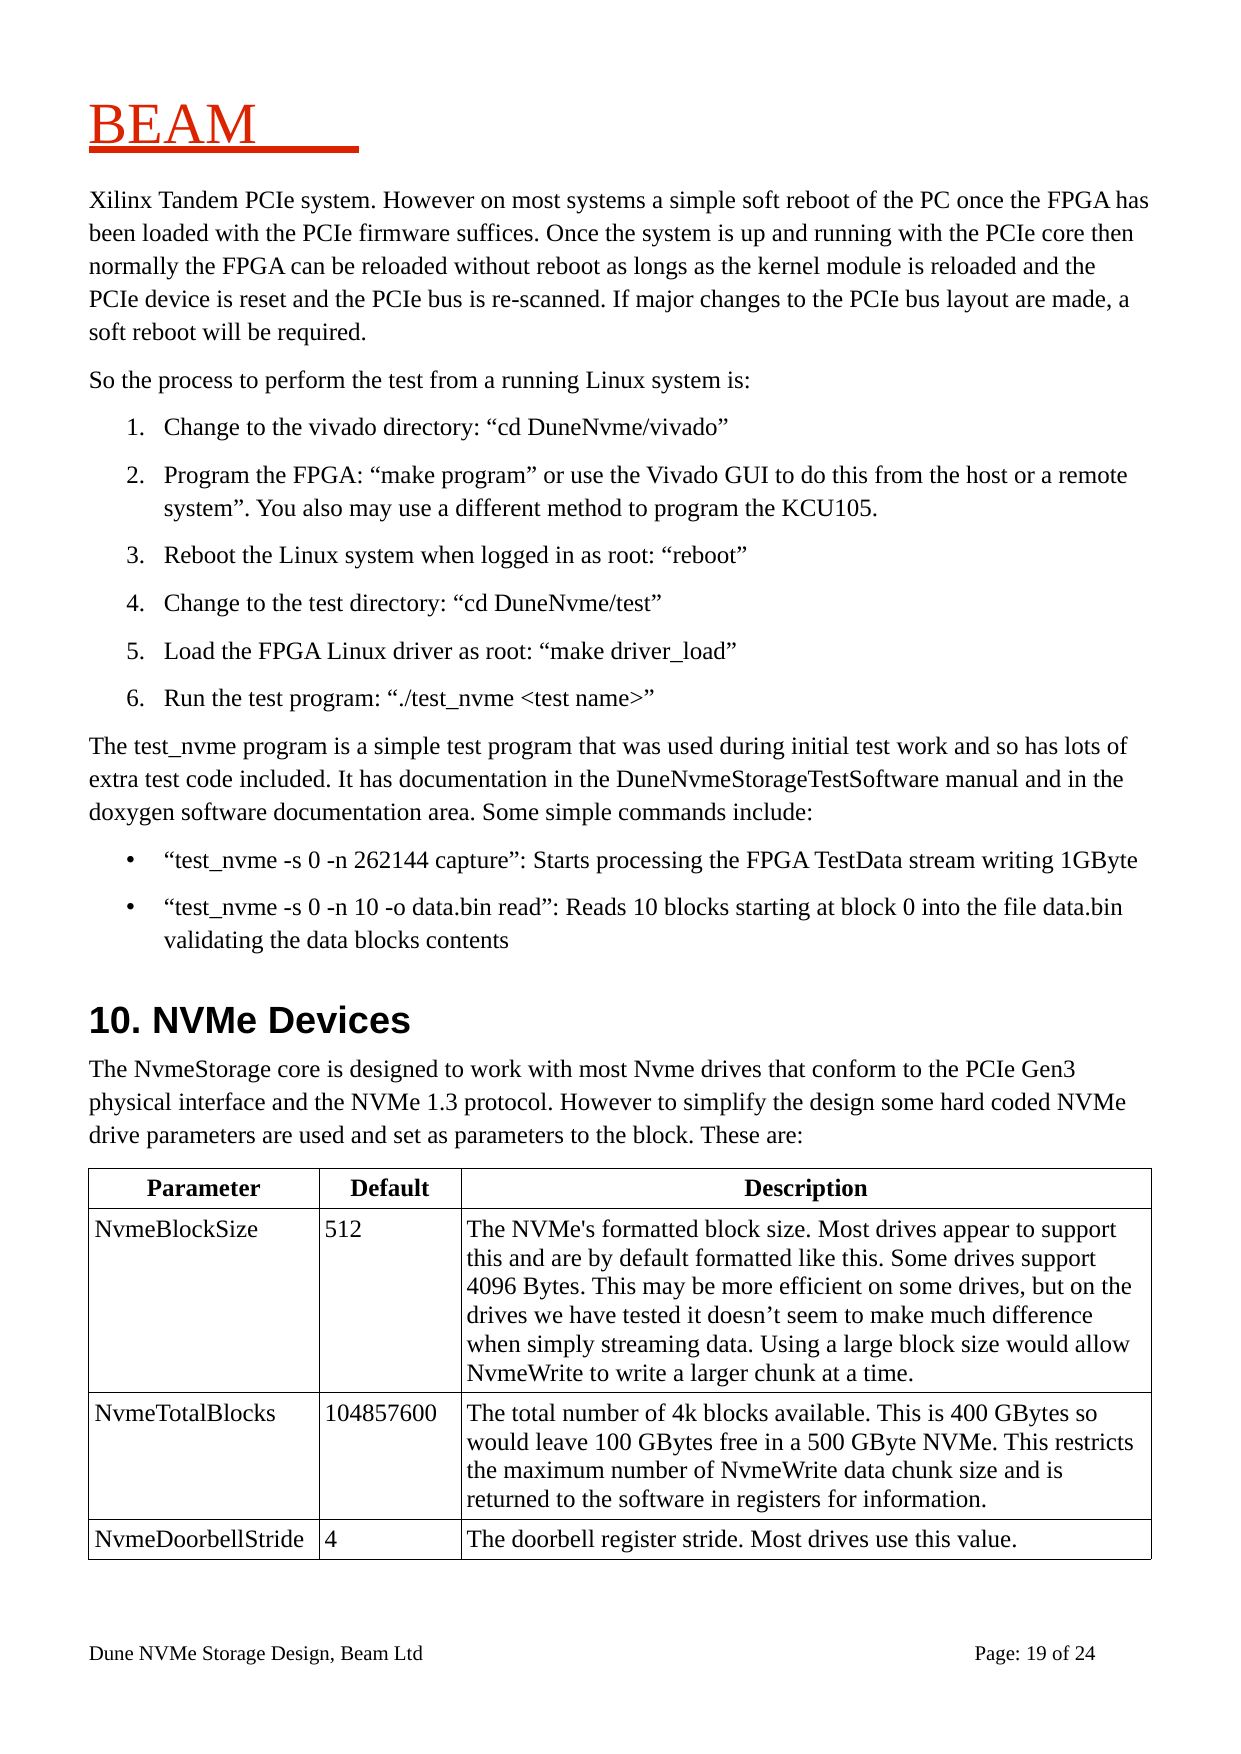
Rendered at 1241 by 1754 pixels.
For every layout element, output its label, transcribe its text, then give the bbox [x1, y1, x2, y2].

list Reboot the Linux system when logged in as root: “reboot” [126, 541, 1152, 569]
table_header Description [462, 1169, 1151, 1208]
list Load the FPGA Linux driver as root: “make driver_load” [126, 636, 1152, 664]
table_cell 4 [320, 1520, 461, 1559]
table_cell The doorbell register stride. Most drives use this value. [462, 1520, 1151, 1559]
list Change to the test directory: “cd DuneNvme/test” [126, 588, 1152, 617]
list Change to the vivado directory: “cd DuneNvme/vivado” [126, 412, 1152, 441]
table_cell 104857600 [320, 1393, 461, 1519]
list Program the FPGA: “make program” or use the Vivado GUI to do this from the host or a remote system”. You also may use a different method to program the KCU105. [126, 460, 1152, 522]
table_cell NvmeBlockSize [89, 1209, 319, 1392]
text So the process to perform the test from a running Linux system is: [88, 365, 1152, 393]
table_header Default [320, 1169, 461, 1208]
table_cell The total number of 4k blocks available. This is 400 GBytes so would leave 100 GBytes free in a 500 GByte NVMe. This restricts the maximum number of NvmeWrite data chunk size and is returned to the software in registers for information. [462, 1393, 1151, 1519]
table_cell The NVMe's formatted block size. Most drives appear to support this and are by default formatted like this. Some drives support 4096 Bytes. This may be more efficient on some drives, but on the drives we have tested it doesn’t seem to make much difference when simply streaming data. Using a large block size would allow NvmeWrite to write a larger chunk at a time. [462, 1209, 1151, 1392]
text The NvmeStorage core is designed to work with most Nvme drives that conform to the PCIe Gen3 physical interface and the NVMe 1.3 protocol. However to simplify the design some hard coded NVMe drive parameters are used and set as parameters to the block. These are: [88, 1054, 1152, 1149]
table_cell 512 [320, 1209, 461, 1392]
table_header Parameter [89, 1169, 319, 1208]
table_cell NvmeDoorbellStride [89, 1520, 319, 1559]
list “test_nvme -s 0 -n 262144 capture”: Starts processing the FPGA TestData stream writing 1GByte [126, 845, 1152, 873]
list Run the test program: “./test_nvme <test name>” [126, 683, 1152, 712]
subtitle NVMe Devices [88, 998, 1152, 1042]
table_cell NvmeTotalBlocks [89, 1393, 319, 1519]
text Xilinx Tandem PCIe system. However on most systems a simple soft reboot of the PC once the FPGA has been loaded with the PCIe firmware suffices. Once the system is up and running with the PCIe core then normally the FPGA can be reloaded without reboot as longs as the kernel module is reloaded and the PCIe device is reset and the PCIe bus is re-scanned. If major changes to the PCIe bus layout are made, a soft reboot will be required. [88, 185, 1152, 346]
text The test_nvme program is a simple test program that was used during initial test work and so has lots of extra test code included. It has documentation in the DuneNvmeStorageTestSoftware manual and in the doxygen software documentation area. Some simple commands include: [88, 731, 1152, 826]
list “test_nvme -s 0 -n 10 -o data.bin read”: Reads 10 blocks starting at block 0 into the file data.bin validating the data blocks contents [126, 892, 1152, 954]
